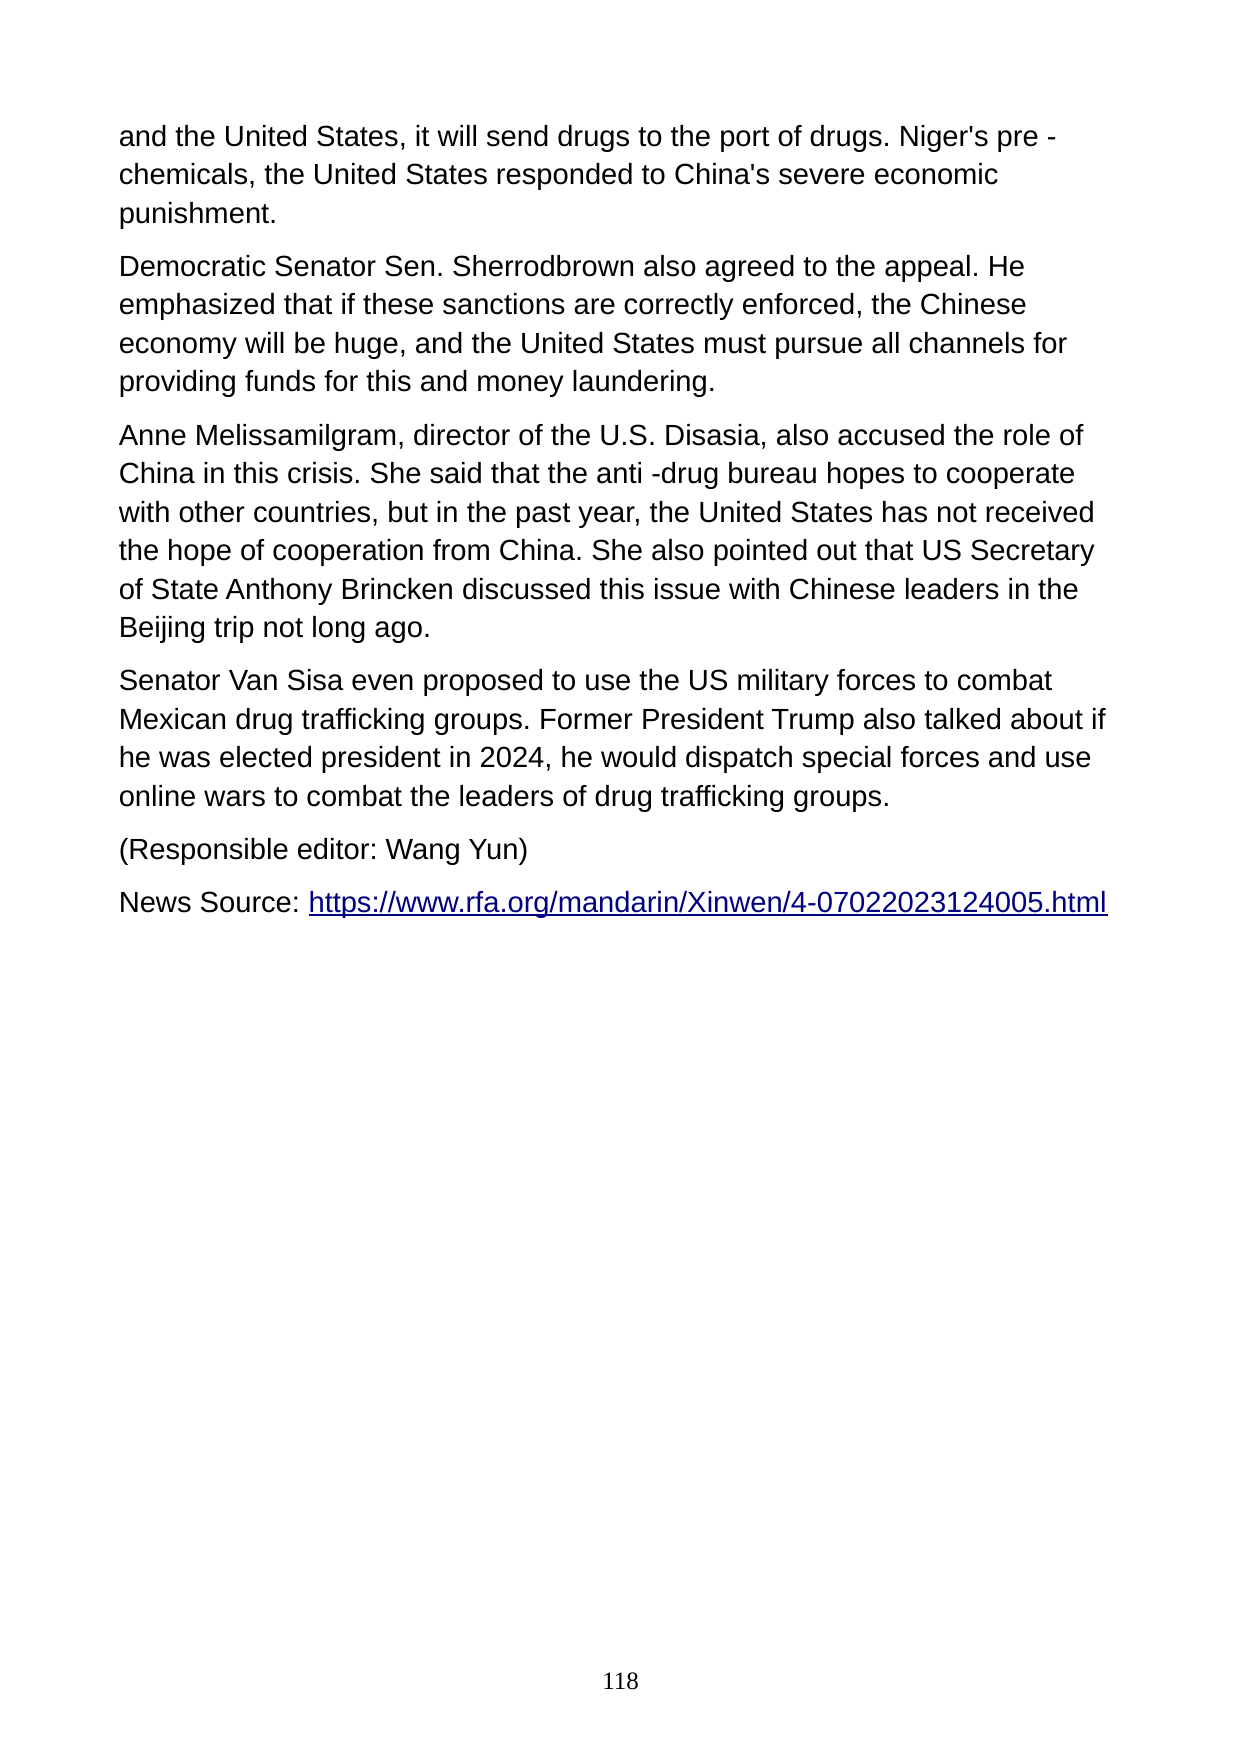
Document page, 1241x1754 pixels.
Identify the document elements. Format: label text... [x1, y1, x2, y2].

text Democratic Senator Sen. Sherrodbrown also agreed to the appeal. He emphasized that if these sanctions are correctly enforced, the Chinese economy will be huge, and the United States must pursue all channels for providing funds for this and money laundering. [118, 249, 1122, 398]
text Anne Melissamilgram, director of the U.S. Disasia, also accused the role of China in this crisis. She said that the anti -drug bureau hopes to cooperate with other countries, but in the past year, the United States has not received the hope of cooperation from China. She also pointed out that US Secretary of State Anthony Brincken discussed this issue with Chinese leaders in the Beijing trip not long ago. [118, 417, 1122, 644]
text News Source: https://www.rfa.org/mandarin/Xinwen/4-07022023124005.html [118, 885, 1122, 919]
text and the United States, it will send drugs to the port of drugs. Niger's pre -chemicals, the United States responded to China's severe economic punishment. [118, 118, 1122, 229]
text (Responsible editor: Wang Yun) [118, 832, 1122, 866]
text Senator Van Sisa even proposed to use the US military forces to combat Mexican drug trafficking groups. Former President Trump also talked about if he was elected president in 2024, he would dispatch special forces and use online wars to combat the leaders of drug trafficking groups. [118, 663, 1122, 812]
